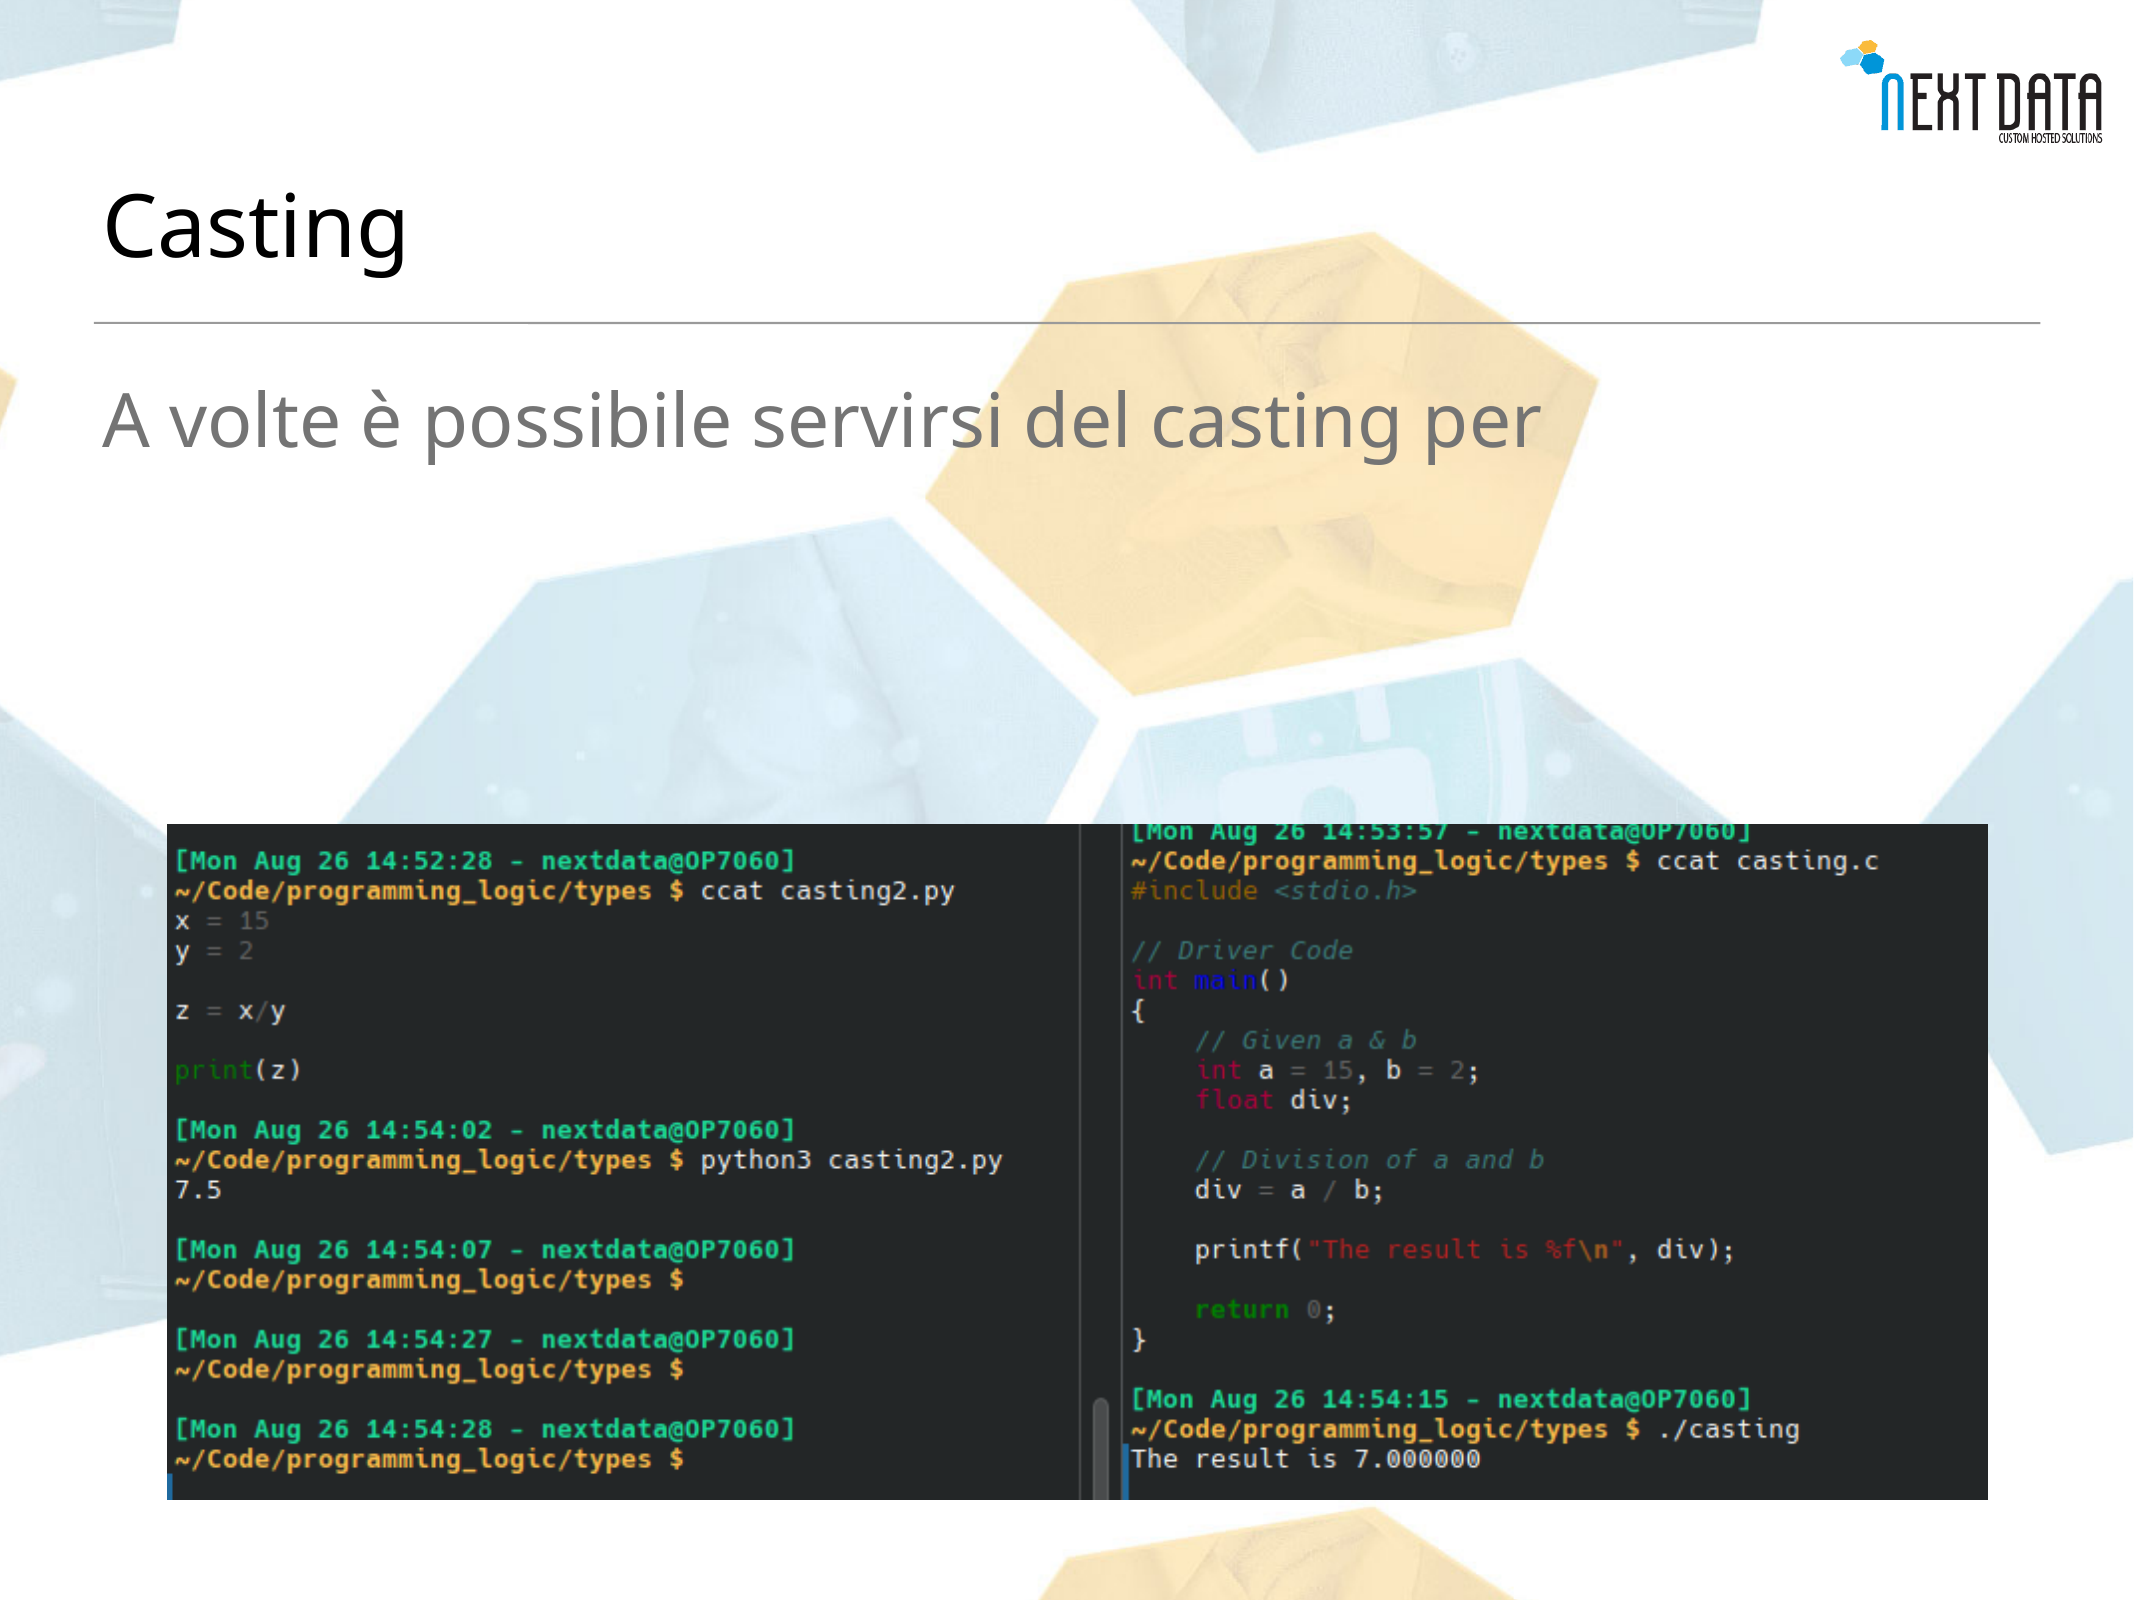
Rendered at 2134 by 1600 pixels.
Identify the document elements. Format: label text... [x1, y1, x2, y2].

picture [0, 0, 2134, 1600]
text_box A volte è possibile servirsi del casting per [93, 364, 2040, 1459]
text_box Casting [93, 54, 2040, 284]
